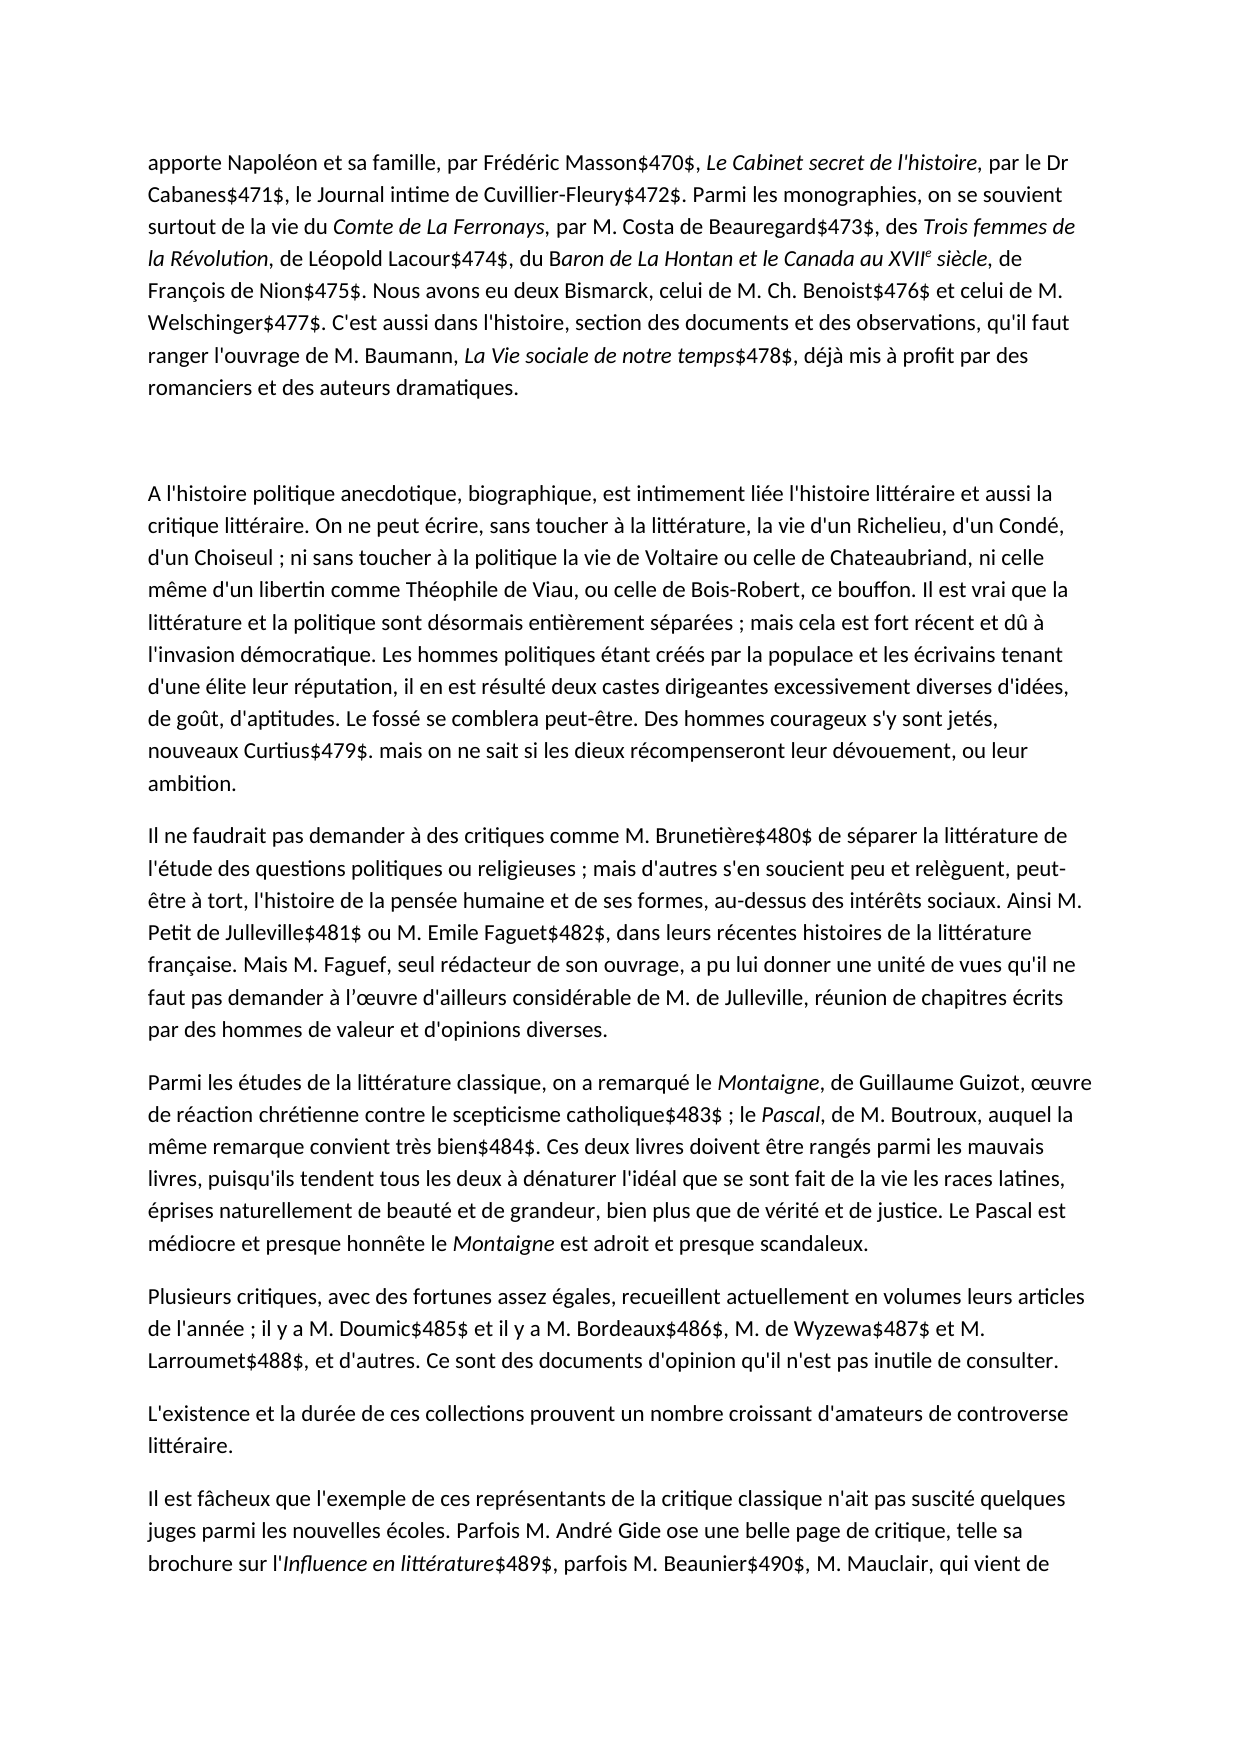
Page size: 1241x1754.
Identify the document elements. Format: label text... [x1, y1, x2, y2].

text Il est fâcheux que l'exemple de ces représentants de la critique classique n'ait pas suscité quelques juges parmi les nouvelles écoles. Parfois M. André Gide ose une belle page de critique, telle sa brochure sur l'Influence en littérature$489$, parfois M. Beaunier$490$, M. Mauclair, qui vient de [148, 1484, 1093, 1577]
text Plusieurs critiques, avec des fortunes assez égales, recueillent actuellement en volumes leurs articles de l'année ; il y a M. Doumic$485$ et il y a M. Bordeaux$486$, M. de Wyzewa$487$ et M. Larroumet$488$, et d'autres. Ce sont des documents d'opinion qu'il n'est pas inutile de consulter. [148, 1282, 1093, 1374]
text L'existence et la durée de ces collections prouvent un nombre croissant d'amateurs de controverse littéraire. [148, 1399, 1093, 1459]
text apporte Napoléon et sa famille, par Frédéric Masson$470$, Le Cabinet secret de l'histoire, par le Dr Cabanes$471$, le Journal intime de Cuvillier-Fleury$472$. Parmi les monographies, on se souvient surtout de la vie du Comte de La Ferronays, par M. Costa de Beauregard$473$, des Trois femmes de la Révolution, de Léopold Lacour$474$, du Baron de La Hontan et le Canada au XVIIe siècle, de François de Nion$475$. Nous avons eu deux Bismarck, celui de M. Ch. Benoist$476$ et celui de M. Welschinger$477$. C'est aussi dans l'histoire, section des documents et des observations, qu'il faut ranger l'ouvrage de M. Baumann, La Vie sociale de notre temps$478$, déjà mis à profit par des romanciers et des auteurs dramatiques. [148, 148, 1093, 401]
text Il ne faudrait pas demander à des critiques comme M. Brunetière$480$ de séparer la littérature de l'étude des questions politiques ou religieuses ; mais d'autres s'en soucient peu et relèguent, peut-être à tort, l'histoire de la pensée humaine et de ses formes, au-dessus des intérêts sociaux. Ainsi M. Petit de Julleville$481$ ou M. Emile Faguet$482$, dans leurs récentes histoires de la littérature française. Mais M. Faguef, seul rédacteur de son ouvrage, a pu lui donner une unité de vues qu'il ne faut pas demander à l’œuvre d'ailleurs considérable de M. de Julleville, réunion de chapitres écrits par des hommes de valeur et d'opinions diverses. [148, 822, 1093, 1043]
text Parmi les études de la littérature classique, on a remarqué le Montaigne, de Guillaume Guizot, œuvre de réaction chrétienne contre le scepticisme catholique$483$ ; le Pascal, de M. Boutroux, auquel la même remarque convient très bien$484$. Ces deux livres doivent être rangés parmi les mauvais livres, puisqu'ils tendent tous les deux à dénaturer l'idéal que se sont fait de la vie les races latines, éprises naturellement de beauté et de grandeur, bien plus que de vérité et de justice. Le Pascal est médiocre et presque honnête le Montaigne est adroit et presque scandaleux. [148, 1068, 1093, 1257]
text A l'histoire politique anecdotique, biographique, est intimement liée l'histoire littéraire et aussi la critique littéraire. On ne peut écrire, sans toucher à la littérature, la vie d'un Richelieu, d'un Condé, d'un Choiseul ; ni sans toucher à la politique la vie de Voltaire ou celle de Chateaubriand, ni celle même d'un libertin comme Théophile de Viau, ou celle de Bois-Robert, ce bouffon. Il est vrai que la littérature et la politique sont désormais entièrement séparées ; mais cela est fort récent et dû à l'invasion démocratique. Les hommes politiques étant créés par la populace et les écrivains tenant d'une élite leur réputation, il en est résulté deux castes dirigeantes excessivement diverses d'idées, de goût, d'aptitudes. Le fossé se comblera peut-être. Des hommes courageux s'y sont jetés, nouveaux Curtius$479$. mais on ne sait si les dieux récompenseront leur dévouement, ou leur ambition. [148, 479, 1093, 797]
